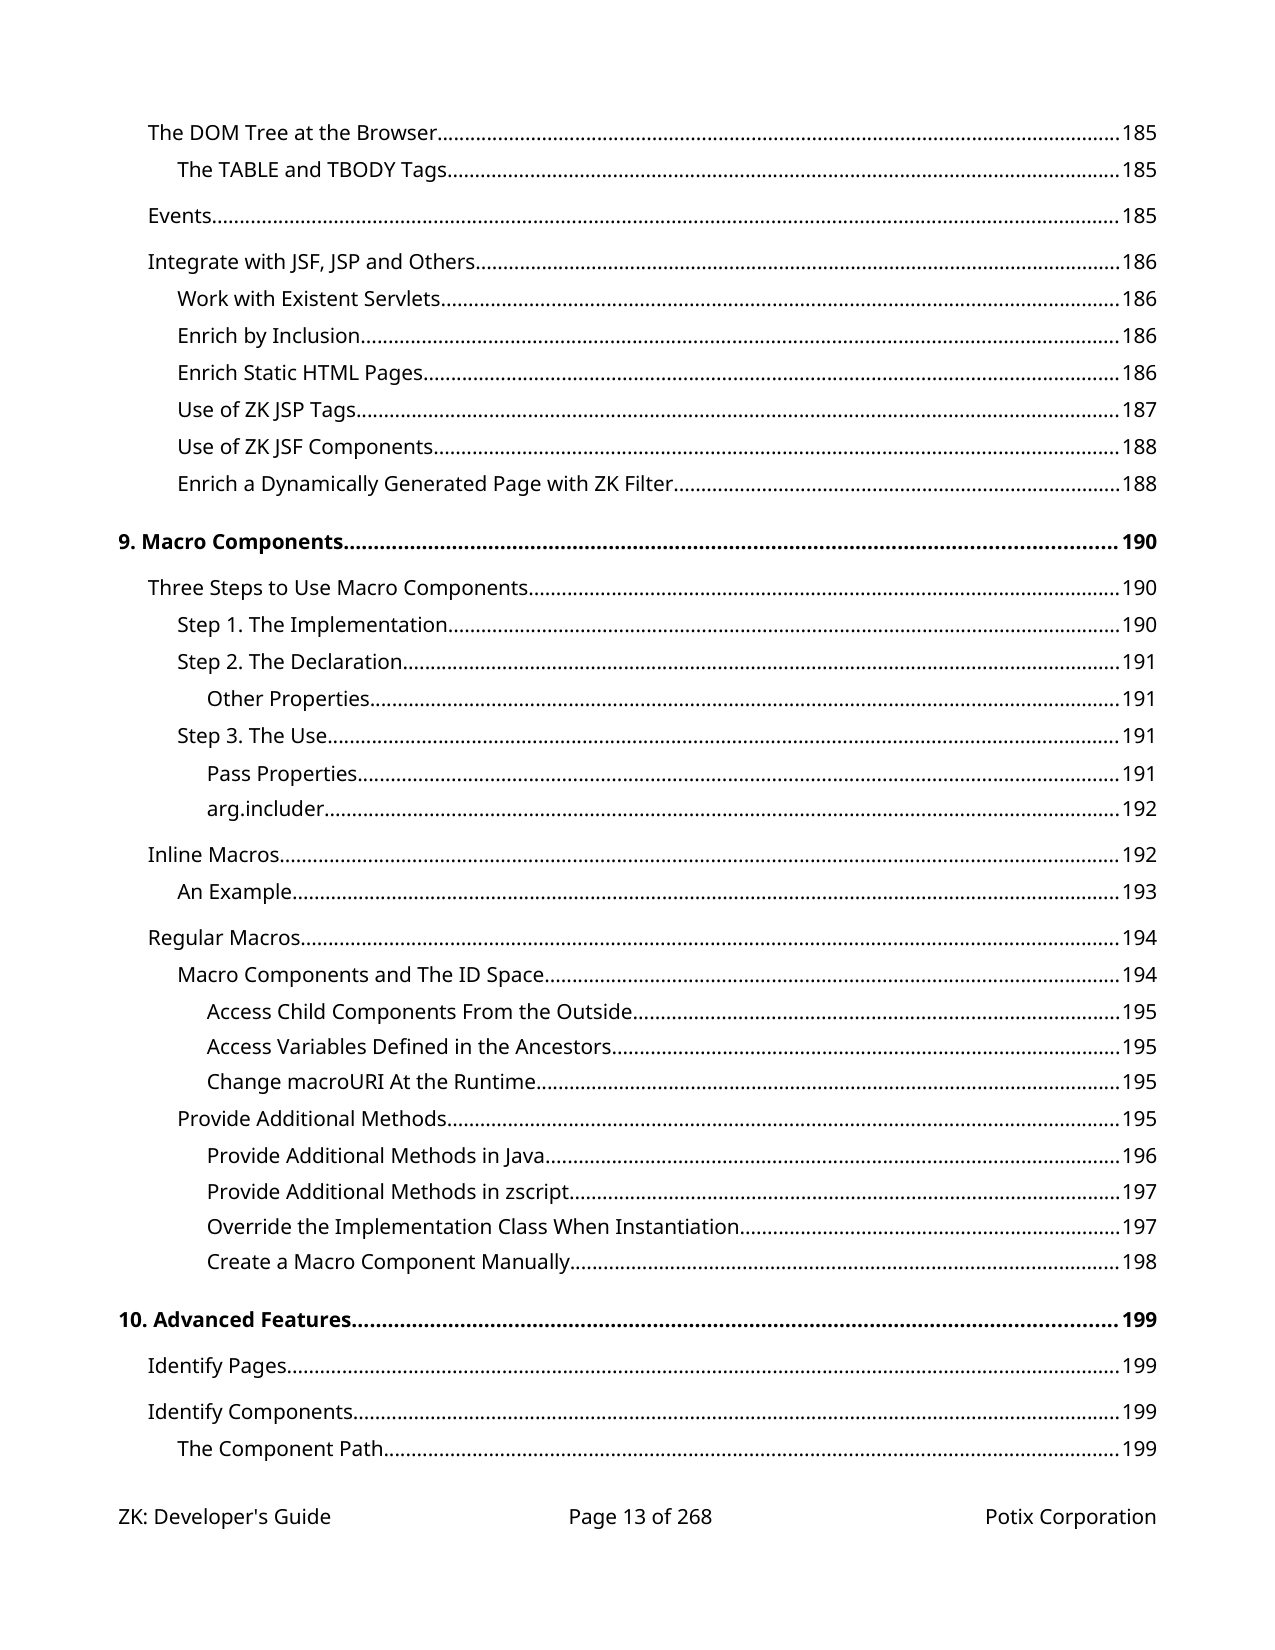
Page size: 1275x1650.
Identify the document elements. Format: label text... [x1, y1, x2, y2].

text An Example 193 [177, 877, 1157, 905]
text Three Steps to Use Macro Components 190 [148, 573, 1157, 601]
text Access Child Components From the Outside 195 [207, 997, 1157, 1025]
text Provide Additional Methods 195 [177, 1104, 1157, 1133]
text Work with Existent Servlets 186 [177, 284, 1157, 312]
text Macro Components and The ID Space 194 [177, 960, 1157, 988]
text Identify Components 199 [148, 1397, 1157, 1425]
text Enrich Static HTML Pages 186 [177, 358, 1157, 387]
text Override the Implementation Class When Instantiation 197 [207, 1212, 1157, 1240]
text Events 185 [148, 201, 1157, 229]
text Step 2. The Declaration 191 [177, 647, 1157, 676]
text Step 1. The Implementation 190 [177, 610, 1157, 638]
text Provide Additional Methods in zscript 197 [207, 1177, 1157, 1205]
text Change macroURI At the Runtime 195 [207, 1067, 1157, 1096]
text Pass Properties 191 [207, 759, 1157, 787]
text 9. Macro Components 190 [118, 527, 1157, 556]
text The TABLE and TBODY Tags 185 [177, 155, 1157, 183]
text Provide Additional Methods in Java 196 [207, 1142, 1157, 1170]
text 10. Advanced Features 199 [118, 1305, 1157, 1333]
text The DOM Tree at the Browser 185 [148, 118, 1157, 146]
text arg.includer 192 [207, 794, 1157, 822]
text Regular Macros 194 [148, 923, 1157, 951]
text Enrich a Dynamically Generated Page with ZK Filter 188 [177, 469, 1157, 498]
text Integrate with JSF, JSP and Others 186 [148, 247, 1157, 275]
text Access Variables Defined in the Ancestors 195 [207, 1032, 1157, 1060]
text Inline Macros 192 [148, 840, 1157, 868]
text Identify Pages 199 [148, 1351, 1157, 1379]
text Other Properties 191 [207, 684, 1157, 713]
text The Component Path 199 [177, 1434, 1157, 1462]
text Step 3. The Use 191 [177, 722, 1157, 750]
text Use of ZK JSF Components 188 [177, 432, 1157, 461]
text Create a Macro Component Manually 198 [207, 1247, 1157, 1275]
text Use of ZK JSP Tags 187 [177, 395, 1157, 424]
text Enrich by Inclusion 186 [177, 321, 1157, 349]
